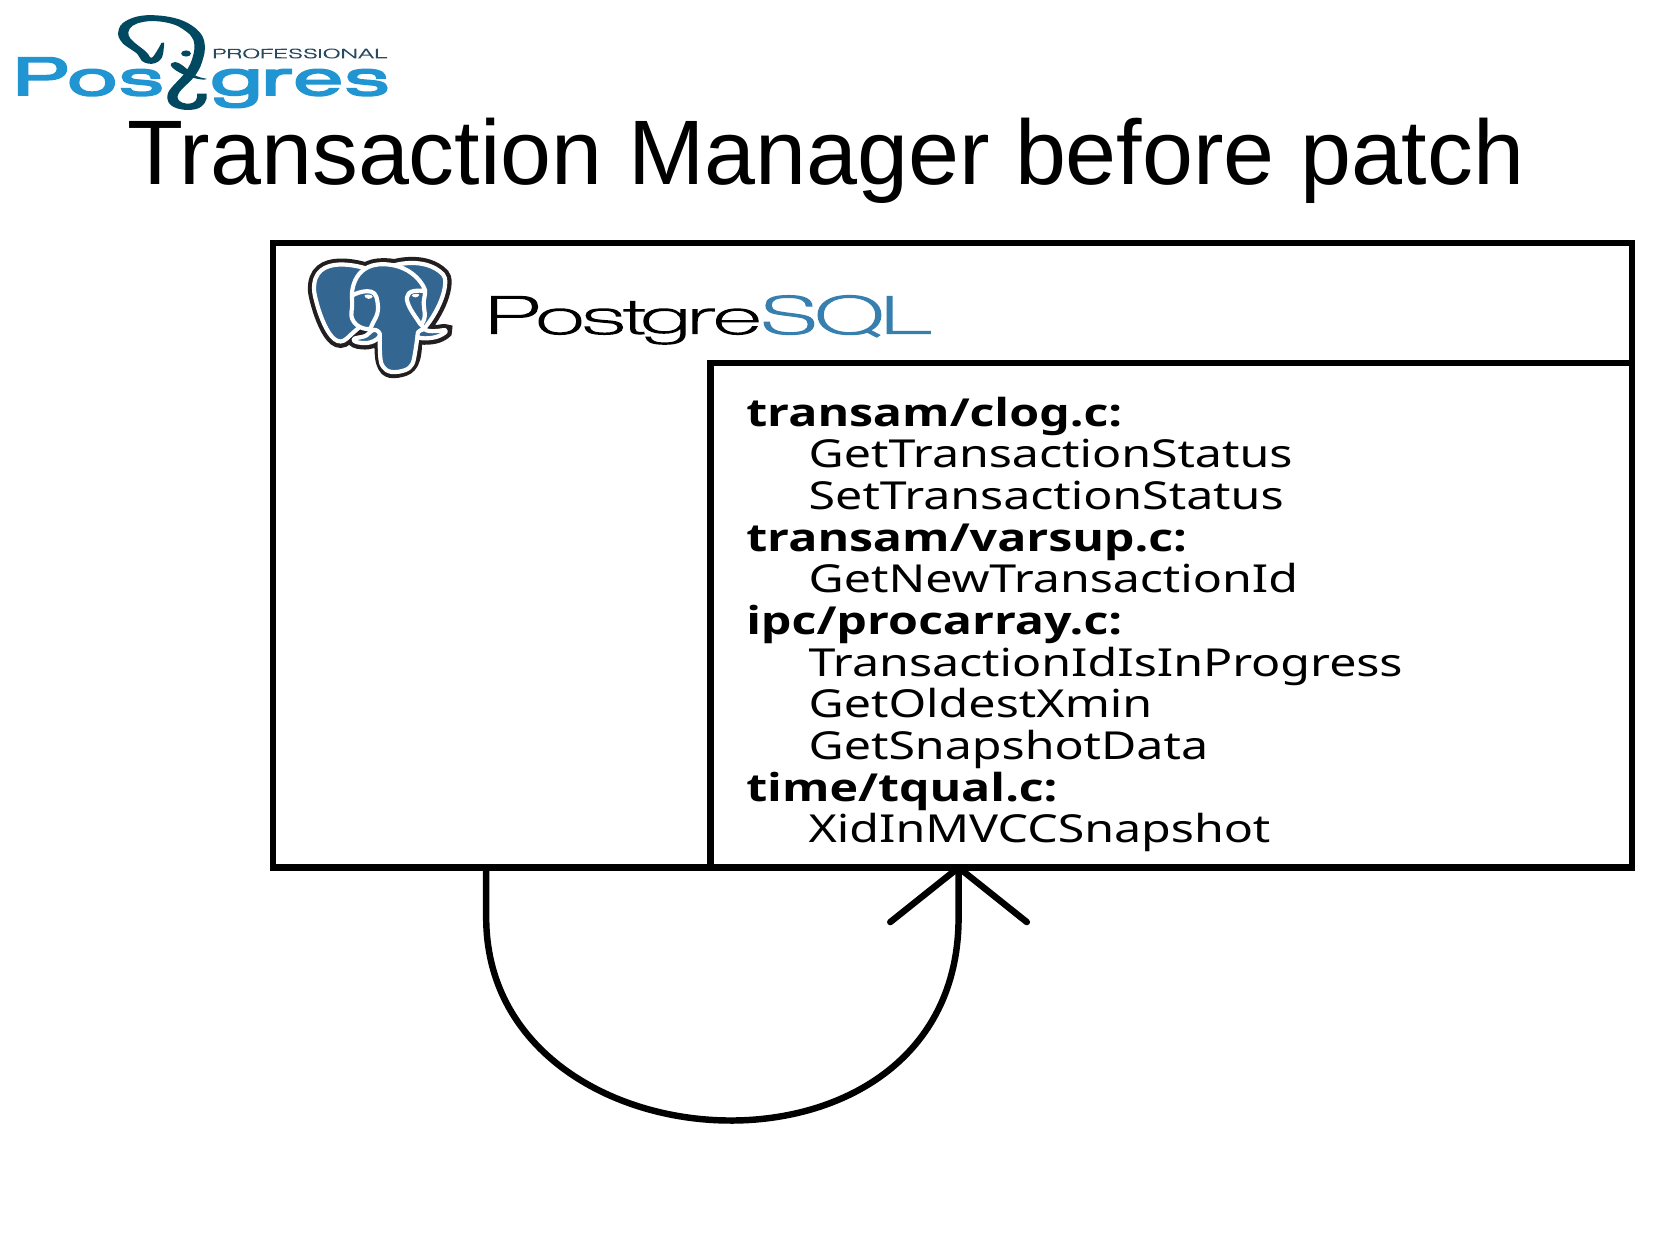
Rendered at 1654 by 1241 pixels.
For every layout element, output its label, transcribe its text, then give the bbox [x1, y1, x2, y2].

picture [270, 240, 1636, 1124]
title Transaction Manager before patch [82, 49, 1571, 257]
